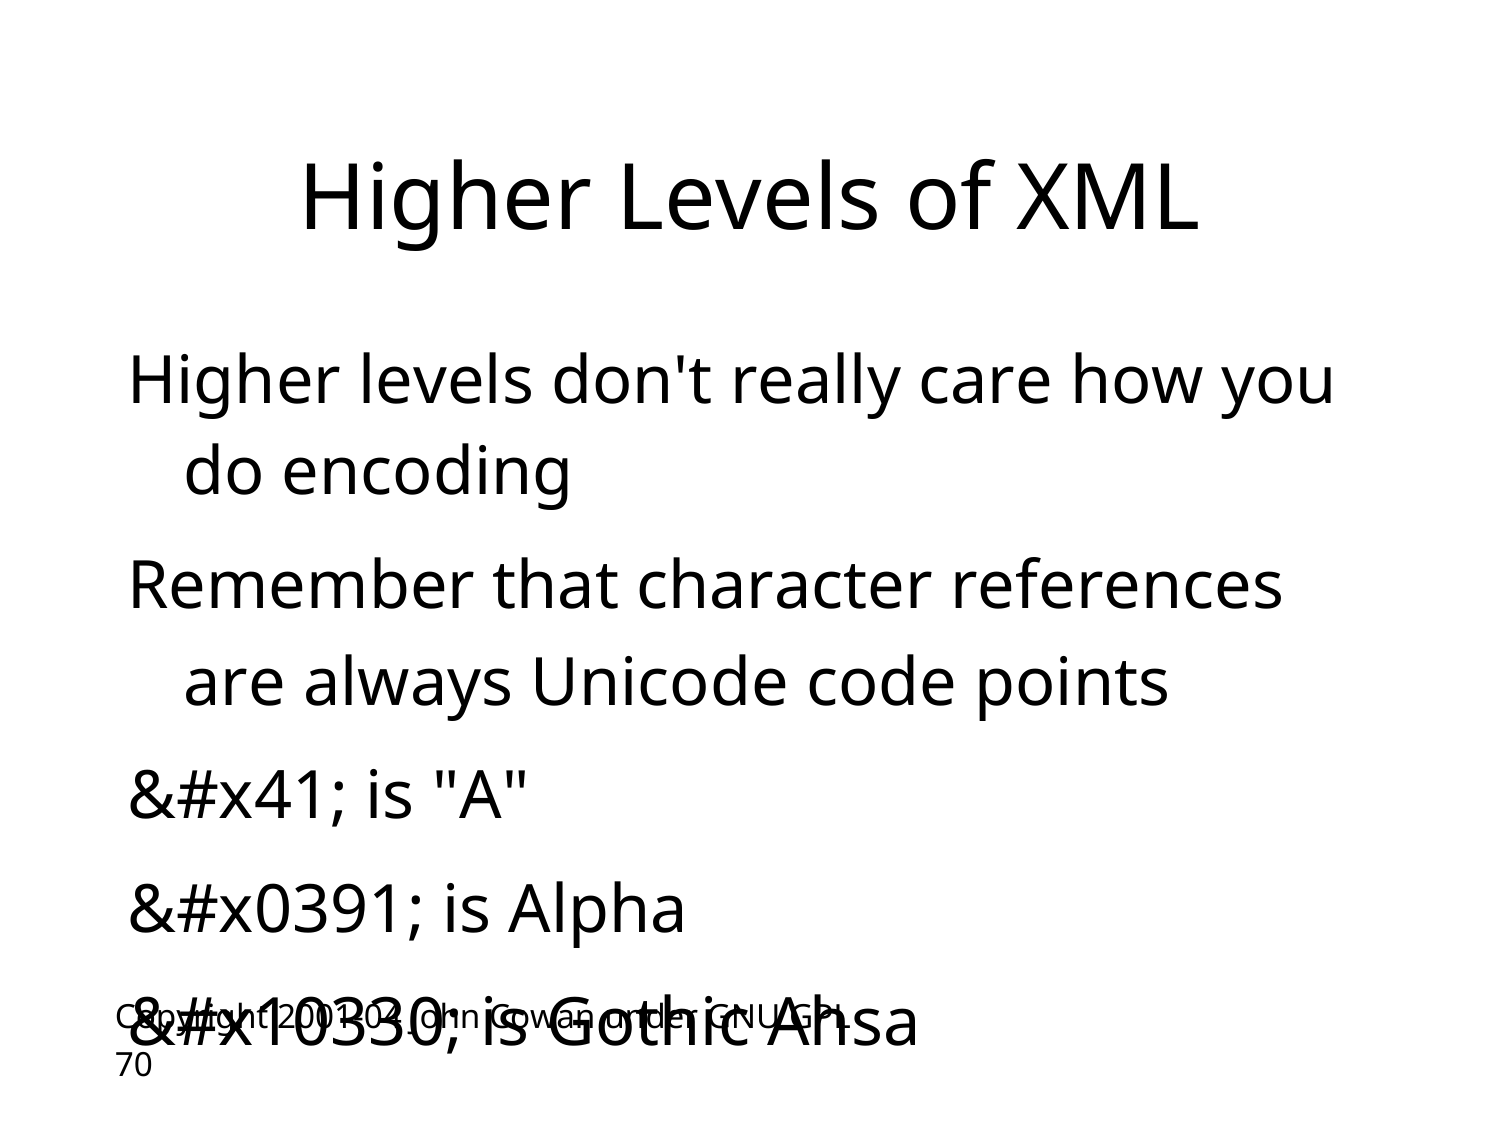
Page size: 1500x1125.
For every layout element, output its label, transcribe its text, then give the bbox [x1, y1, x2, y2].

title Higher Levels of XML [112, 99, 1388, 288]
list Higher levels don't really care how you do encoding Remember that character references are always Unicode code points &#x41; is "A" &#x0391; is Alpha &#x10330; is Gothic Ahsa [112, 324, 1388, 1000]
